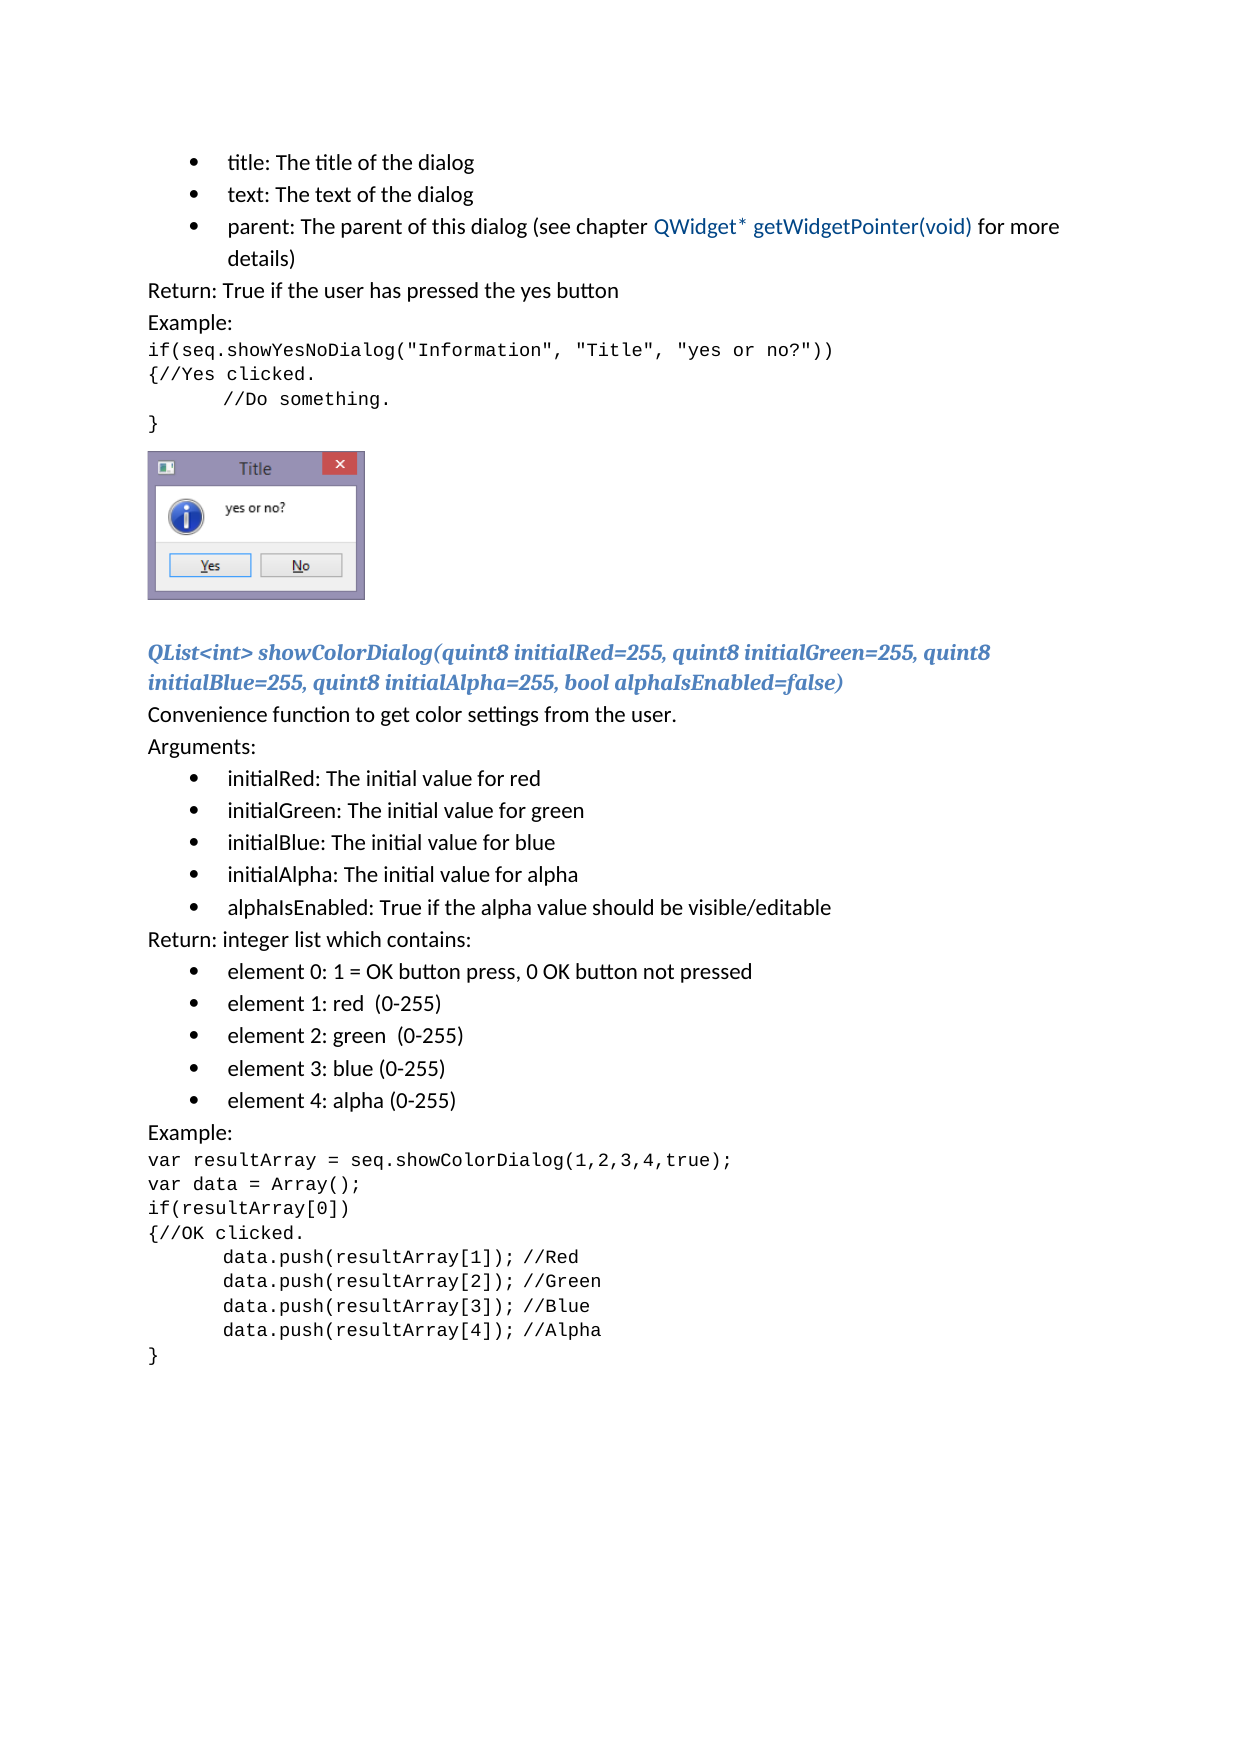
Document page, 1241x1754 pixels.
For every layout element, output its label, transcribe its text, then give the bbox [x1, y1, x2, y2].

text data.push(resultArray[3]); //Blue [148, 1297, 1093, 1318]
text } [148, 414, 1093, 435]
picture [147, 451, 365, 600]
list Return: True if the user has pressed the yes button [148, 276, 1093, 304]
list element 3: blue (0-255) [190, 1054, 1093, 1082]
text Example: [148, 308, 1093, 337]
list initialGreen: The initial value for green [190, 796, 1093, 824]
text {//OK clicked. [148, 1223, 1093, 1245]
text Example: [148, 1118, 1093, 1146]
list Return: integer list which contains: [148, 925, 1093, 953]
text var data = Array(); [148, 1175, 1093, 1196]
text data.push(resultArray[4]); //Alpha [148, 1321, 1093, 1342]
subtitle QList<int> showColorDialog(quint8 initialRed=255, quint8 initialGreen=255, quint8 initialBlue=255, quint8 initialAlpha=255, bool alphaIsEnabled=false) [148, 639, 1093, 696]
list alphaIsEnabled: True if the alpha value should be visible/editable [190, 893, 1093, 921]
list initialAlpha: The initial value for alpha [190, 861, 1093, 889]
list initialRed: The initial value for red [190, 764, 1093, 792]
list parent: The parent of this dialog (see chapter QWidget* getWidgetPointer(void) for more details) [190, 212, 1093, 272]
list element 1: red (0-255) [190, 989, 1093, 1017]
text if(resultArray[0]) [148, 1199, 1093, 1220]
list element 0: 1 = OK button press, 0 OK button not pressed [190, 957, 1093, 985]
text Convenience function to get color settings from the user. [148, 700, 1093, 728]
text //Do something. [148, 389, 1093, 411]
text if(seq.showYesNoDialog("Information", "Title", "yes or no?")) [148, 341, 1093, 362]
list element 2: green (0-255) [190, 1022, 1093, 1049]
text } [148, 1345, 1093, 1367]
list initialBlue: The initial value for blue [190, 828, 1093, 856]
list title: The title of the dialog [190, 148, 1093, 176]
text Arguments: [148, 732, 1093, 760]
text data.push(resultArray[1]); //Red [148, 1248, 1093, 1269]
text data.push(resultArray[2]); //Green [148, 1272, 1093, 1293]
list element 4: alpha (0-255) [190, 1086, 1093, 1114]
text {//Yes clicked. [148, 365, 1093, 386]
text var resultArray = seq.showColorDialog(1,2,3,4,true); [148, 1150, 1093, 1172]
list text: The text of the dialog [190, 180, 1093, 208]
